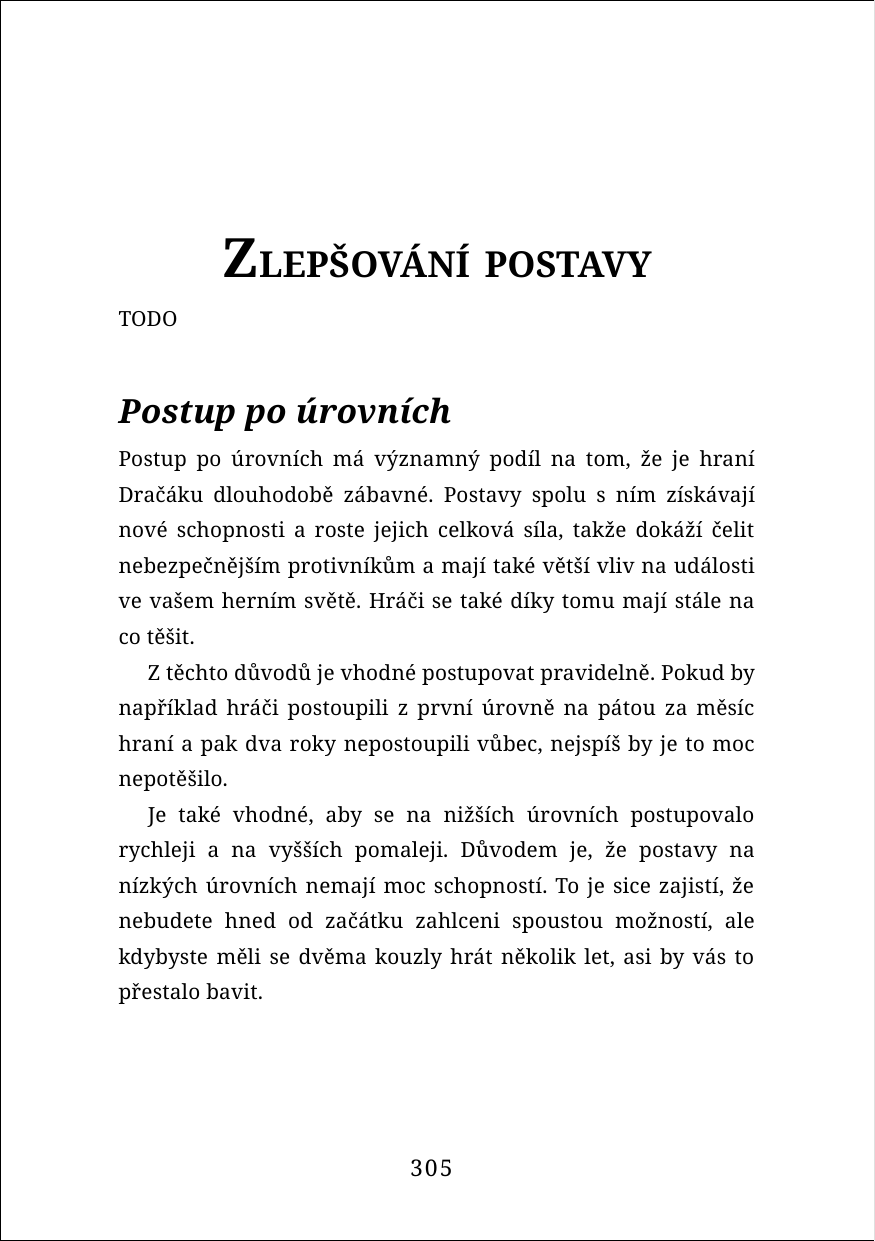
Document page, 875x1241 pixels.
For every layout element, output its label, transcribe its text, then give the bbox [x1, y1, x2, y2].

subtitle Postup po úrovních [118, 387, 756, 433]
text TODO [118, 304, 756, 333]
text Postup po úrovních má významný podíl na tom, že je hraní Dračáku dlouhodobě zábavné. Postavy spolu s ním získávají nové schopnosti a roste jejich celková síla, takže dokáží čelit nebezpečnějším protivníkům a mají také větší vliv na události ve vašem herním světě. Hráči se také díky tomu mají stále na co těšit. Z těchto důvodů je vhodné postupovat pravidelně. Pokud by například hráči postoupili z první úrovně na pátou za měsíc hraní a pak dva roky nepostoupili vůbec, nejspíš by je to moc nepotěšilo. Je také vhodné, aby se na nižších úrovních postupovalo rychleji a na vyšších pomaleji. Důvodem je, že postavy na nízkých úrovních nemají moc schopností. To je sice zajistí, že nebudete hned od začátku zahlceni spoustou možností, ale kdybyste měli se dvěma kouzly hrát několik let, asi by vás to přestalo bavit. [118, 444, 756, 1006]
subtitle Zlepšování postavy [118, 219, 756, 293]
